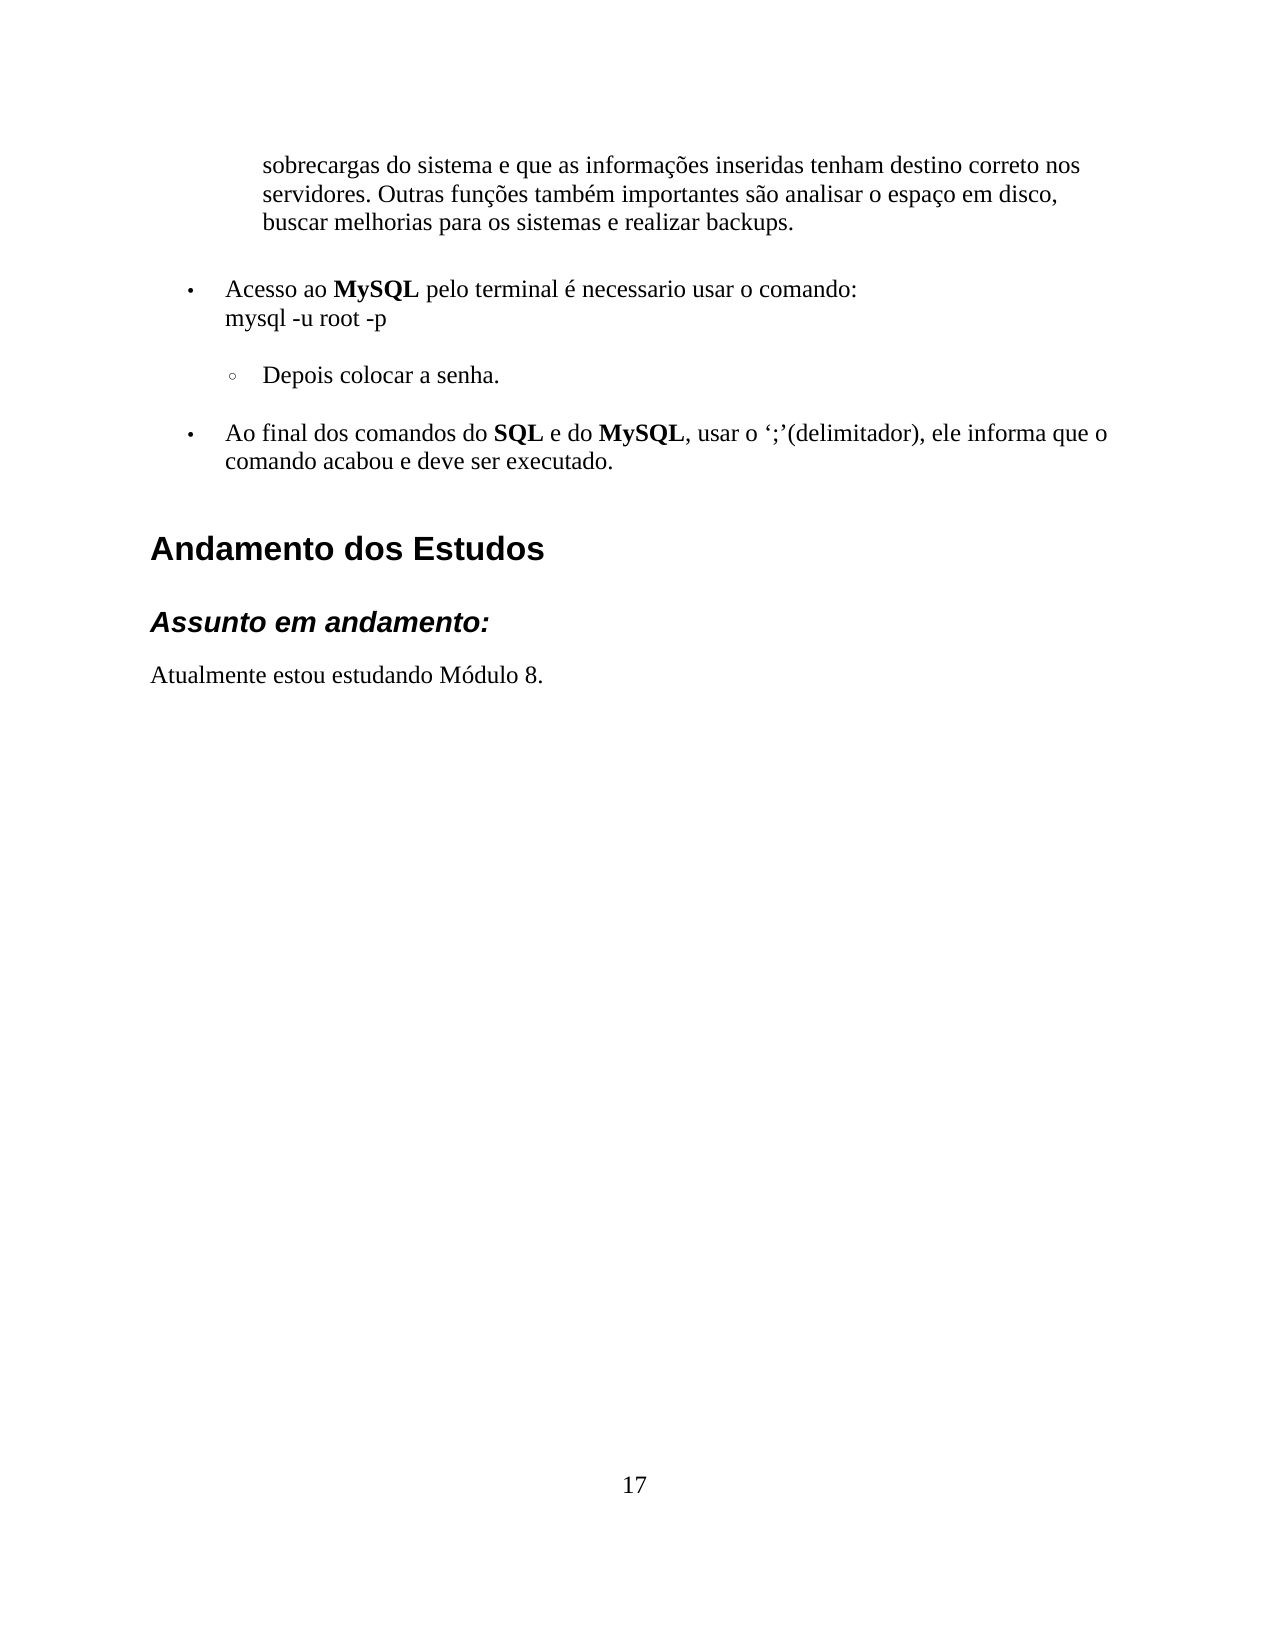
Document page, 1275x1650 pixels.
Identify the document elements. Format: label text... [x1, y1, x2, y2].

subtitle Assunto em andamento: [150, 605, 1125, 639]
text Atualmente estou estudando Módulo 8. [150, 660, 1125, 718]
list Depois colocar a senha. [225, 360, 1125, 418]
list Acesso ao MySQL pelo terminal é necessario usar o comando: mysql -u root -p [187, 274, 1125, 360]
list Ao final dos comandos do SQL e do MySQL, usar o ‘;’(delimitador), ele informa que o comando acabou e deve ser executado. [187, 418, 1125, 475]
subtitle Andamento dos Estudos [150, 529, 1125, 568]
list sobrecargas do sistema e que as informações inseridas tenham destino correto nos servidores. Outras funções também importantes são analisar o espaço em disco, buscar melhorias para os sistemas e realizar backups. [225, 150, 1125, 265]
